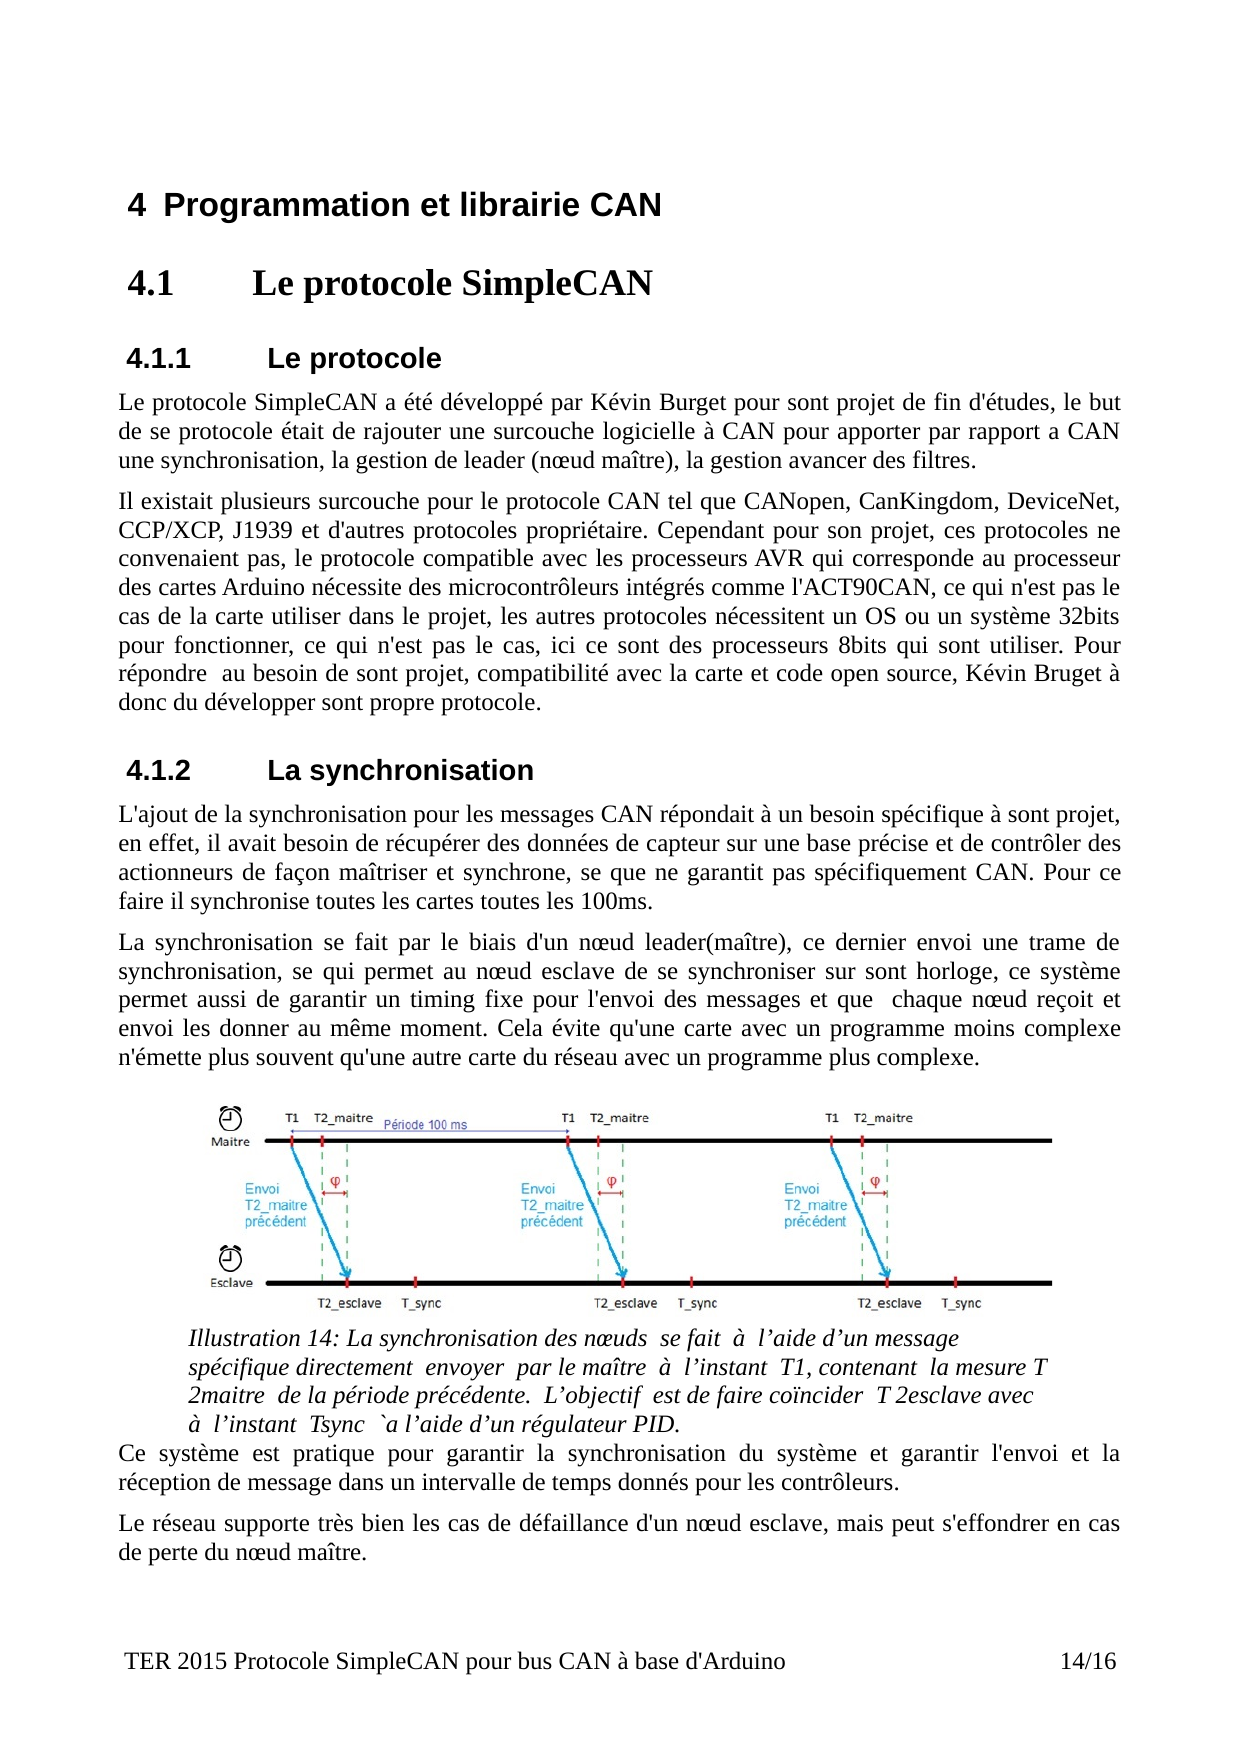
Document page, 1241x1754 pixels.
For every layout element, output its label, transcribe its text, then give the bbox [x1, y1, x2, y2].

text Le réseau supporte très bien les cas de défaillance d'un nœud esclave, mais peut s'effondrer en cas de perte du nœud maître. [118, 1508, 1122, 1566]
subtitle Le protocole SimpleCAN [118, 261, 1122, 304]
text L'ajout de la synchronisation pour les messages CAN répondait à un besoin spécifique à sont projet, en effet, il avait besoin de récupérer des données de capteur sur une base précise et de contrôler des actionneurs de façon maîtriser et synchrone, se que ne garantit pas spécifiquement CAN. Pour ce faire il synchronise toutes les cartes toutes les 100ms. [118, 799, 1122, 914]
subtitle Le protocole [118, 341, 1122, 375]
text Illustration 14: La synchronisation des nœuds se fait à l’aide d’un message spécifique directement envoyer par le maître à l’instant T1, contenant la mesure T 2maitre de la période précédente. L’objectif est de faire coïncider T 2esclave avec à l’instant Tsync `a l’aide d’un régulateur PID. [188, 1323, 1052, 1438]
text La synchronisation se fait par le biais d'un nœud leader(maître), ce dernier envoi une trame de synchronisation, se qui permet au nœud esclave de se synchroniser sur sont horloge, ce système permet aussi de garantir un timing fixe pour l'envoi des messages et que chaque nœud reçoit et envoi les donner au même moment. Cela évite qu'une carte avec un programme moins complexe n'émette plus souvent qu'une autre carte du réseau avec un programme plus complexe. [118, 927, 1122, 1071]
subtitle La synchronisation [118, 753, 1122, 787]
text Ce système est pratique pour garantir la synchronisation du système et garantir l'envoi et la réception de message dans un intervalle de temps donnés pour les contrôleurs. [118, 1083, 1122, 1496]
text Le protocole SimpleCAN a été développé par Kévin Burget pour sont projet de fin d'études, le but de se protocole était de rajouter une surcouche logicielle à CAN pour apporter par rapport a CAN une synchronisation, la gestion de leader (nœud maître), la gestion avancer des filtres. [118, 387, 1122, 473]
picture [188, 1095, 1053, 1323]
subtitle Programmation et librairie CAN [118, 184, 1122, 223]
text Il existait plusieurs surcouche pour le protocole CAN tel que CANopen, CanKingdom, DeviceNet, CCP/XCP, J1939 et d'autres protocoles propriétaire. Cependant pour son projet, ces protocoles ne convenaient pas, le protocole compatible avec les processeurs AVR qui corresponde au processeur des cartes Arduino nécessite des microcontrôleurs intégrés comme l'ACT90CAN, ce qui n'est pas le cas de la carte utiliser dans le projet, les autres protocoles nécessitent un OS ou un système 32bits pour fonctionner, ce qui n'est pas le cas, ici ce sont des processeurs 8bits qui sont utiliser. Pour répondre au besoin de sont projet, compatibilité avec la carte et code open source, Kévin Bruget à donc du développer sont propre protocole. [118, 486, 1122, 716]
